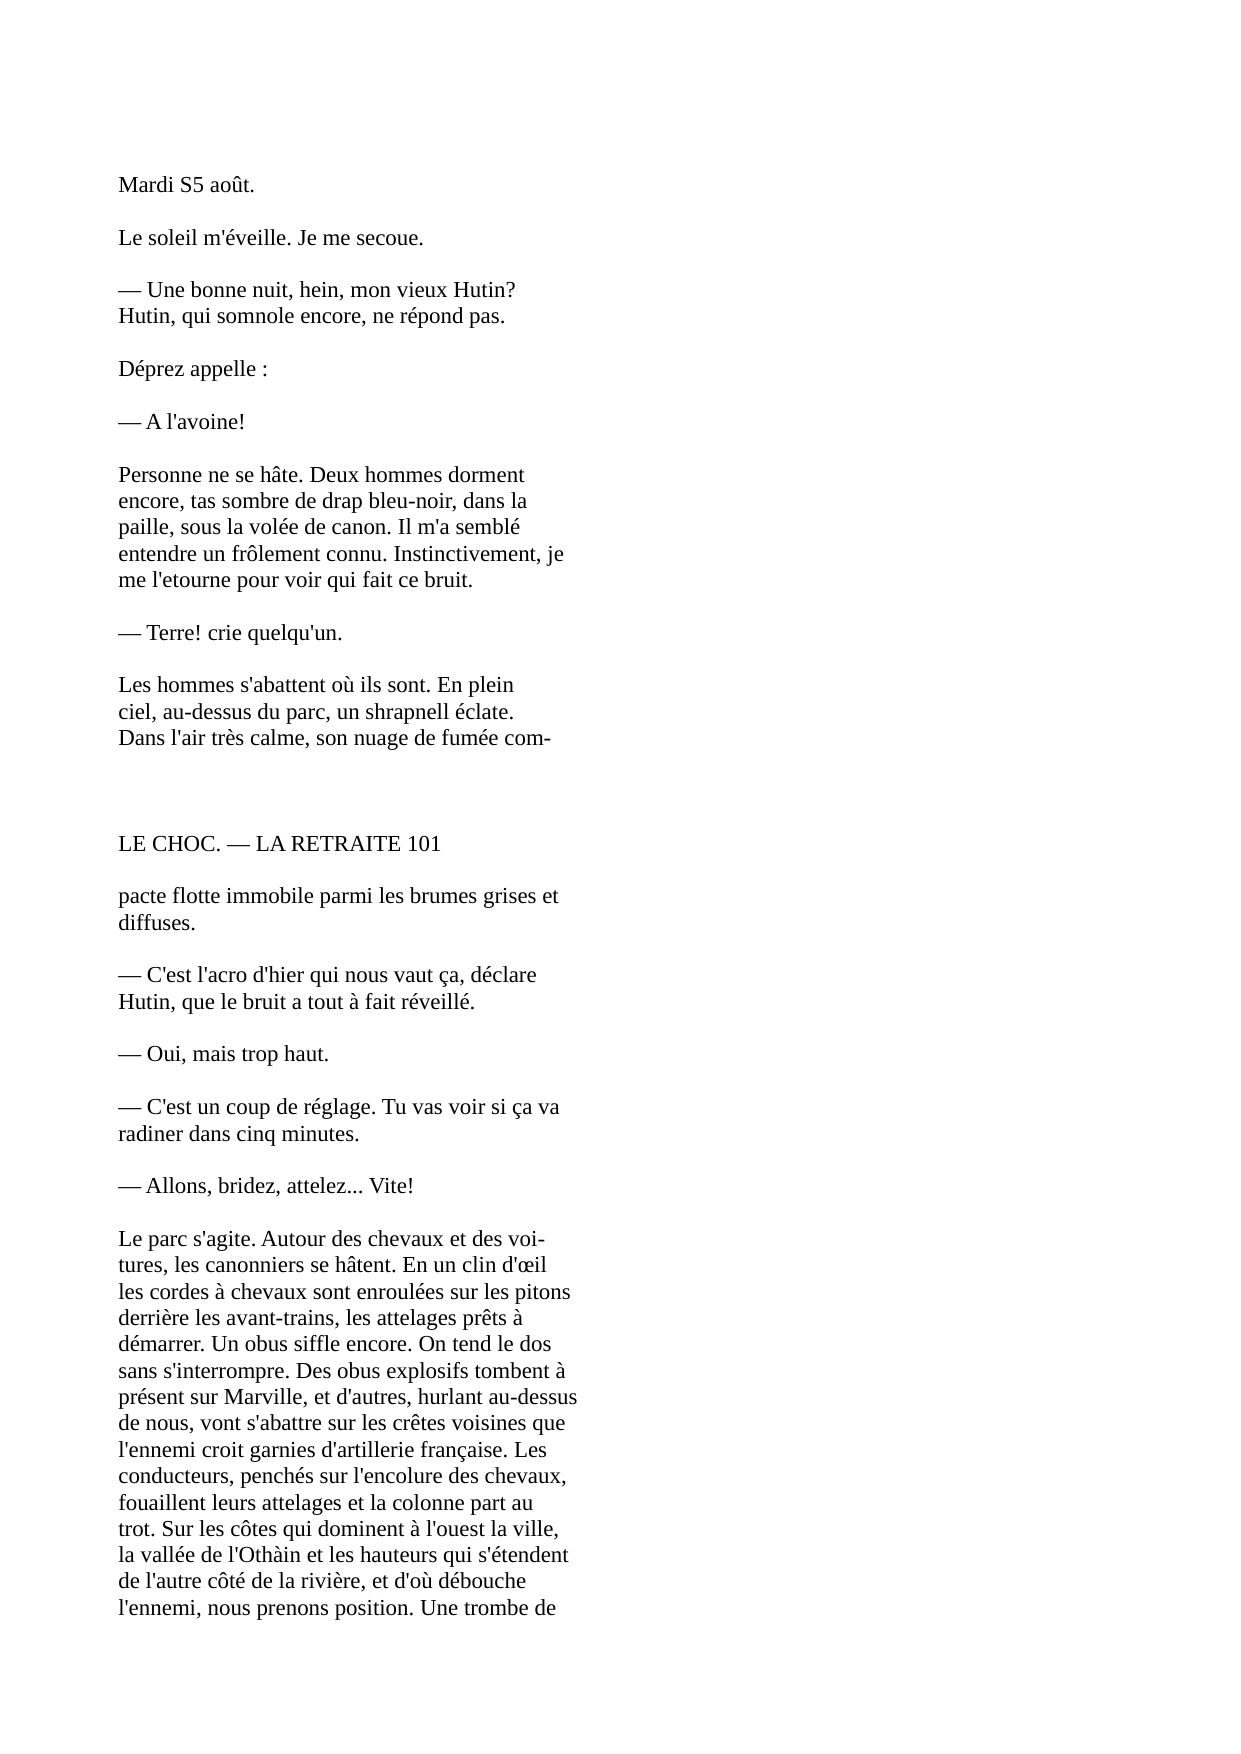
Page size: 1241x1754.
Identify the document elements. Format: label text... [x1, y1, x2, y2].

text démarrer. Un obus siffle encore. On tend le dos [118, 1330, 1122, 1357]
text LE CHOC. — LA RETRAITE 101 [118, 830, 1122, 856]
text tures, les canonniers se hâtent. En un clin d'œil [118, 1251, 1122, 1278]
text — Terre! crie quelqu'un. [118, 619, 1122, 645]
text l'ennemi, nous prenons position. Une trombe de [118, 1594, 1122, 1620]
text Déprez appelle : [118, 355, 1122, 382]
text Hutin, qui somnole encore, ne répond pas. [118, 303, 1122, 329]
text — C'est l'acro d'hier qui nous vaut ça, déclare [118, 961, 1122, 988]
text Hutin, que le bruit a tout à fait réveillé. [118, 988, 1122, 1014]
text trot. Sur les côtes qui dominent à l'ouest la ville, [118, 1515, 1122, 1541]
text Le soleil m'éveille. Je me secoue. [118, 223, 1122, 250]
text paille, sous la volée de canon. Il m'a semblé [118, 513, 1122, 540]
text — C'est un coup de réglage. Tu vas voir si ça va [118, 1093, 1122, 1119]
text pacte flotte immobile parmi les brumes grises et [118, 882, 1122, 909]
text — Allons, bridez, attelez... Vite! [118, 1172, 1122, 1199]
text sans s'interrompre. Des obus explosifs tombent à [118, 1357, 1122, 1383]
text Personne ne se hâte. Deux hommes dorment [118, 461, 1122, 487]
text fouaillent leurs attelages et la colonne part au [118, 1488, 1122, 1515]
text radiner dans cinq minutes. [118, 1119, 1122, 1146]
text Les hommes s'abattent où ils sont. En plein [118, 672, 1122, 698]
text — Une bonne nuit, hein, mon vieux Hutin? [118, 276, 1122, 303]
text derrière les avant-trains, les attelages prêts à [118, 1304, 1122, 1330]
text — Oui, mais trop haut. [118, 1041, 1122, 1067]
text entendre un frôlement connu. Instinctivement, je [118, 540, 1122, 566]
text de l'autre côté de la rivière, et d'où débouche [118, 1568, 1122, 1594]
text Le parc s'agite. Autour des chevaux et des voi- [118, 1225, 1122, 1251]
text présent sur Marville, et d'autres, hurlant au-dessus [118, 1383, 1122, 1409]
text Mardi S5 août. [118, 171, 1122, 197]
text l'ennemi croit garnies d'artillerie française. Les [118, 1436, 1122, 1462]
text conducteurs, penchés sur l'encolure des chevaux, [118, 1462, 1122, 1488]
text me l'etourne pour voir qui fait ce bruit. [118, 566, 1122, 592]
text les cordes à chevaux sont enroulées sur les pitons [118, 1278, 1122, 1304]
text ciel, au-dessus du parc, un shrapnell éclate. [118, 698, 1122, 724]
text de nous, vont s'abattre sur les crêtes voisines que [118, 1409, 1122, 1436]
text — A l'avoine! [118, 408, 1122, 434]
text la vallée de l'Othàin et les hauteurs qui s'étendent [118, 1541, 1122, 1568]
text Dans l'air très calme, son nuage de fumée com- [118, 724, 1122, 751]
text diffuses. [118, 909, 1122, 935]
text encore, tas sombre de drap bleu-noir, dans la [118, 487, 1122, 513]
